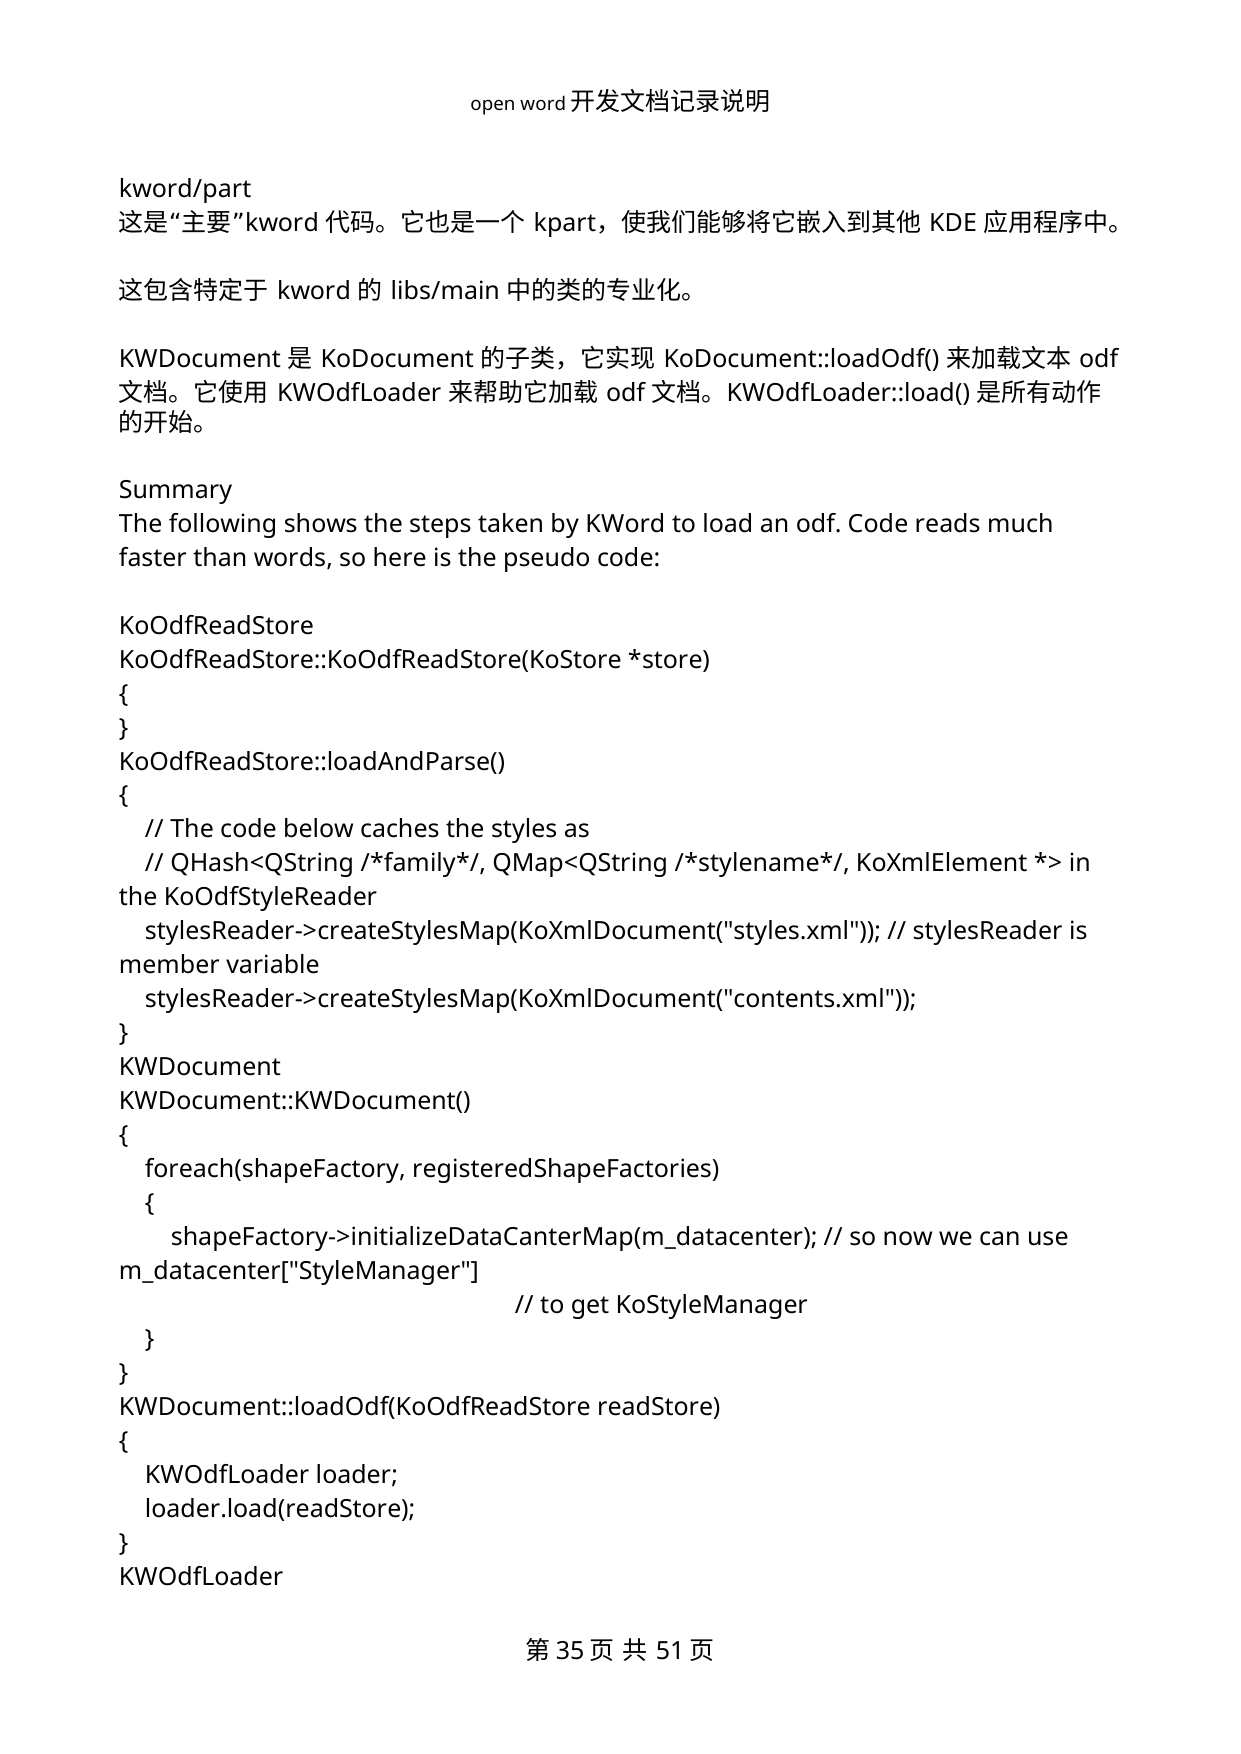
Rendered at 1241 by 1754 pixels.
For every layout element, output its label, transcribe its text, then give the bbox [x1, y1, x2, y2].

text // The code below caches the styles as [119, 811, 1121, 845]
text } [119, 1015, 1121, 1049]
text shapeFactory->initializeDataCanterMap(m_datacenter); // so now we can use m_datacenter["StyleManager"] [119, 1219, 1121, 1287]
text // to get KoStyleManager [119, 1287, 1121, 1321]
text KWDocument::KWDocument() [119, 1083, 1121, 1117]
text { [119, 777, 1121, 811]
text loader.load(readStore); [119, 1491, 1121, 1524]
text KoOdfReadStore::KoOdfReadStore(KoStore *store) [119, 642, 1121, 676]
text } [119, 1321, 1121, 1355]
text KWDocument [119, 1049, 1121, 1083]
text KoOdfReadStore [119, 608, 1121, 642]
text { [119, 676, 1121, 709]
text { [119, 1423, 1121, 1457]
text } [119, 1355, 1121, 1389]
text } [119, 709, 1121, 743]
text // QHash<QString /*family*/, QMap<QString /*stylename*/, KoXmlElement *> in the KoOdfStyleReader [119, 845, 1121, 913]
text stylesReader->createStylesMap(KoXmlDocument("contents.xml")); [119, 981, 1121, 1015]
text Summary [119, 472, 1121, 506]
text stylesReader->createStylesMap(KoXmlDocument("styles.xml")); // stylesReader is member variable [119, 913, 1121, 981]
text { [119, 1117, 1121, 1151]
text The following shows the steps taken by KWord to load an odf. Code reads much faster than words, so here is the pseudo code: [119, 506, 1121, 574]
text kword/part [119, 171, 1121, 205]
text KWOdfLoader loader; [119, 1457, 1121, 1491]
text } [119, 1524, 1121, 1558]
text 这包含特定于 kword 的 libs/main 中的类的专业化。 [119, 273, 1121, 307]
text KoOdfReadStore::loadAndParse() [119, 743, 1121, 777]
text foreach(shapeFactory, registeredShapeFactories) [119, 1151, 1121, 1185]
text KWDocument 是 KoDocument 的子类，它实现 KoDocument::loadOdf() 来加载文本 odf 文档。它使用 KWOdfLoader 来帮助它加载 odf 文档。KWOdfLoader::load() 是所有动作的开始。 [119, 341, 1121, 438]
text 这是“主要”kword 代码。它也是一个 kpart，使我们能够将它嵌入到其他 KDE 应用程序中。 [119, 205, 1121, 239]
text KWDocument::loadOdf(KoOdfReadStore readStore) [119, 1389, 1121, 1423]
text KWOdfLoader [119, 1558, 1121, 1592]
text { [119, 1185, 1121, 1219]
